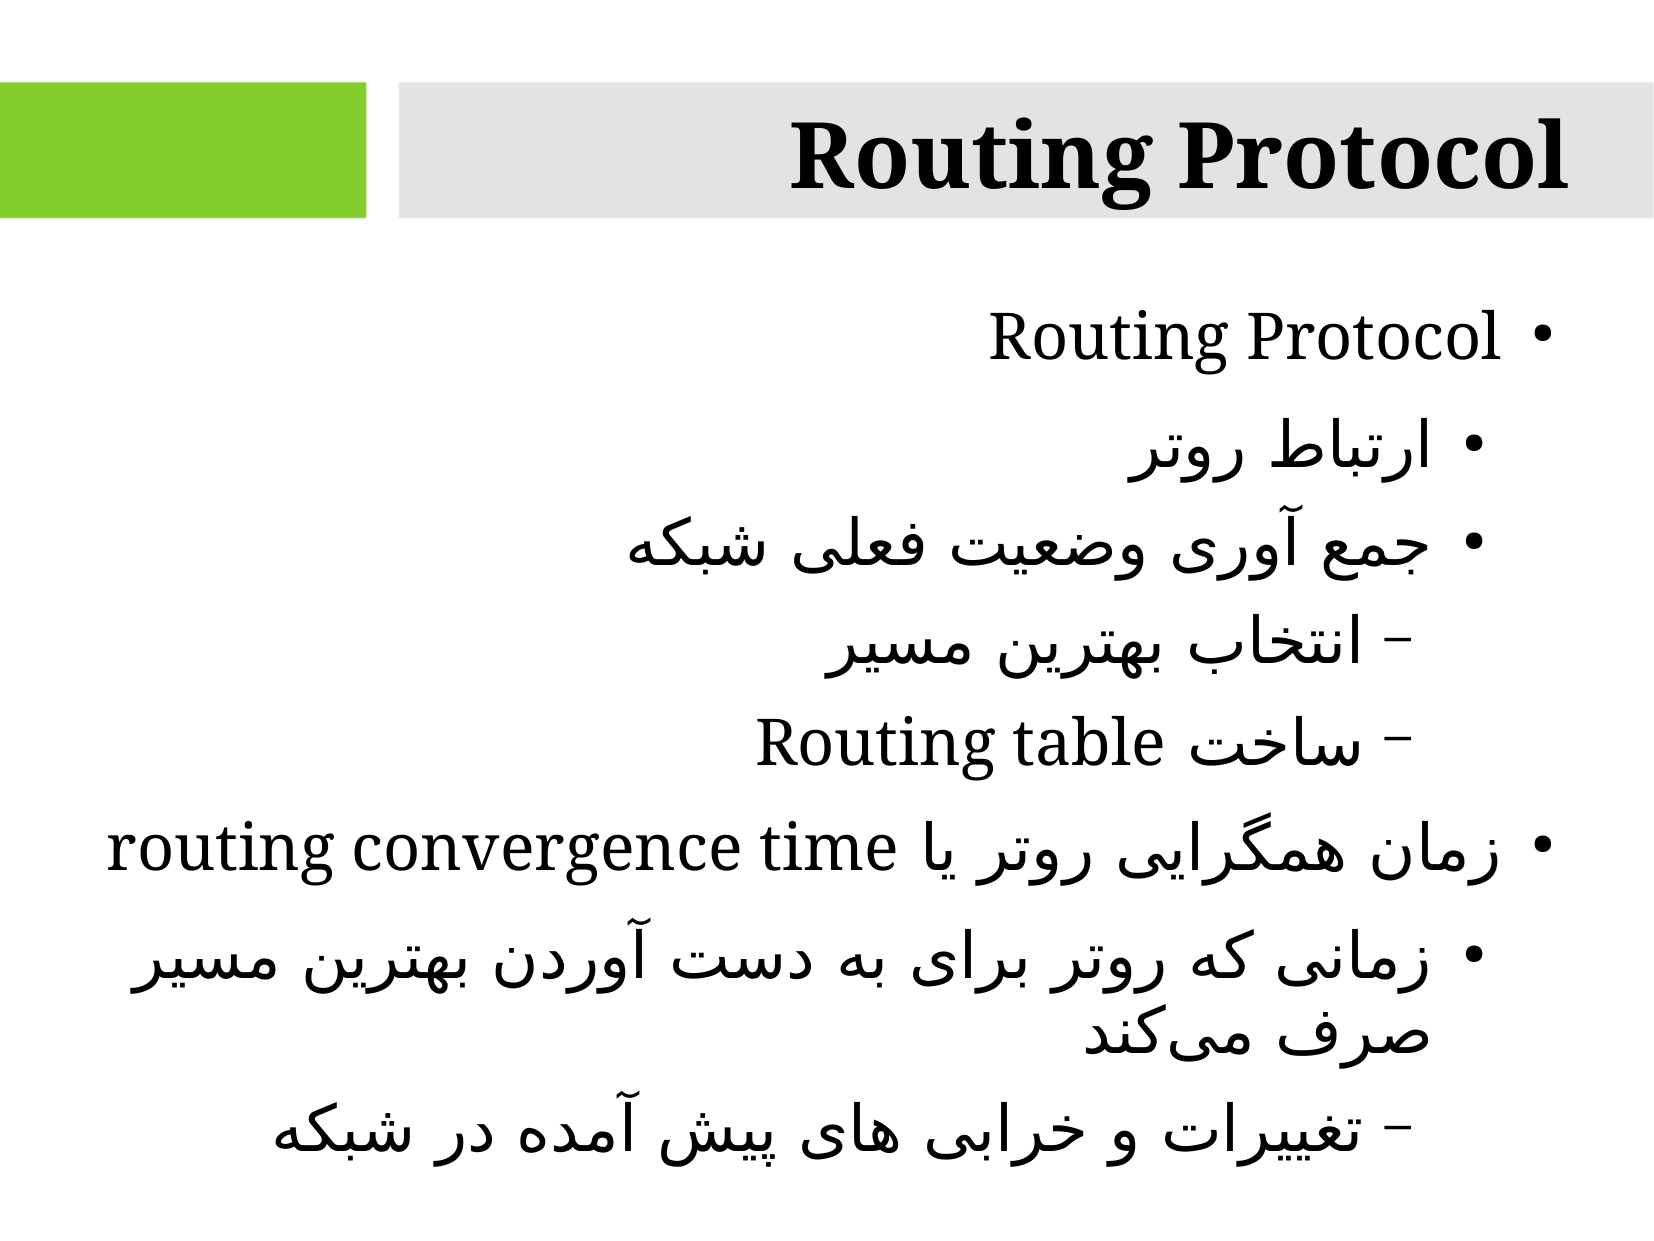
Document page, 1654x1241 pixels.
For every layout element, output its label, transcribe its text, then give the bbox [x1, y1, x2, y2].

picture [0, 0, 1654, 1241]
title Routing Protocol [82, 49, 1571, 257]
list Routing Protocol ارتباط روتر جمع آوری وضعیت فعلی شبکه انتخاب بهترین مسیر ساخت Routing table زمان همگرایی روتر یا routing convergence time زمانی که روتر برای به دست آوردن بهترین مسیر صرف می‌کند تغییرات و خرابی های پیش آمده در شبکه [82, 290, 1571, 1182]
